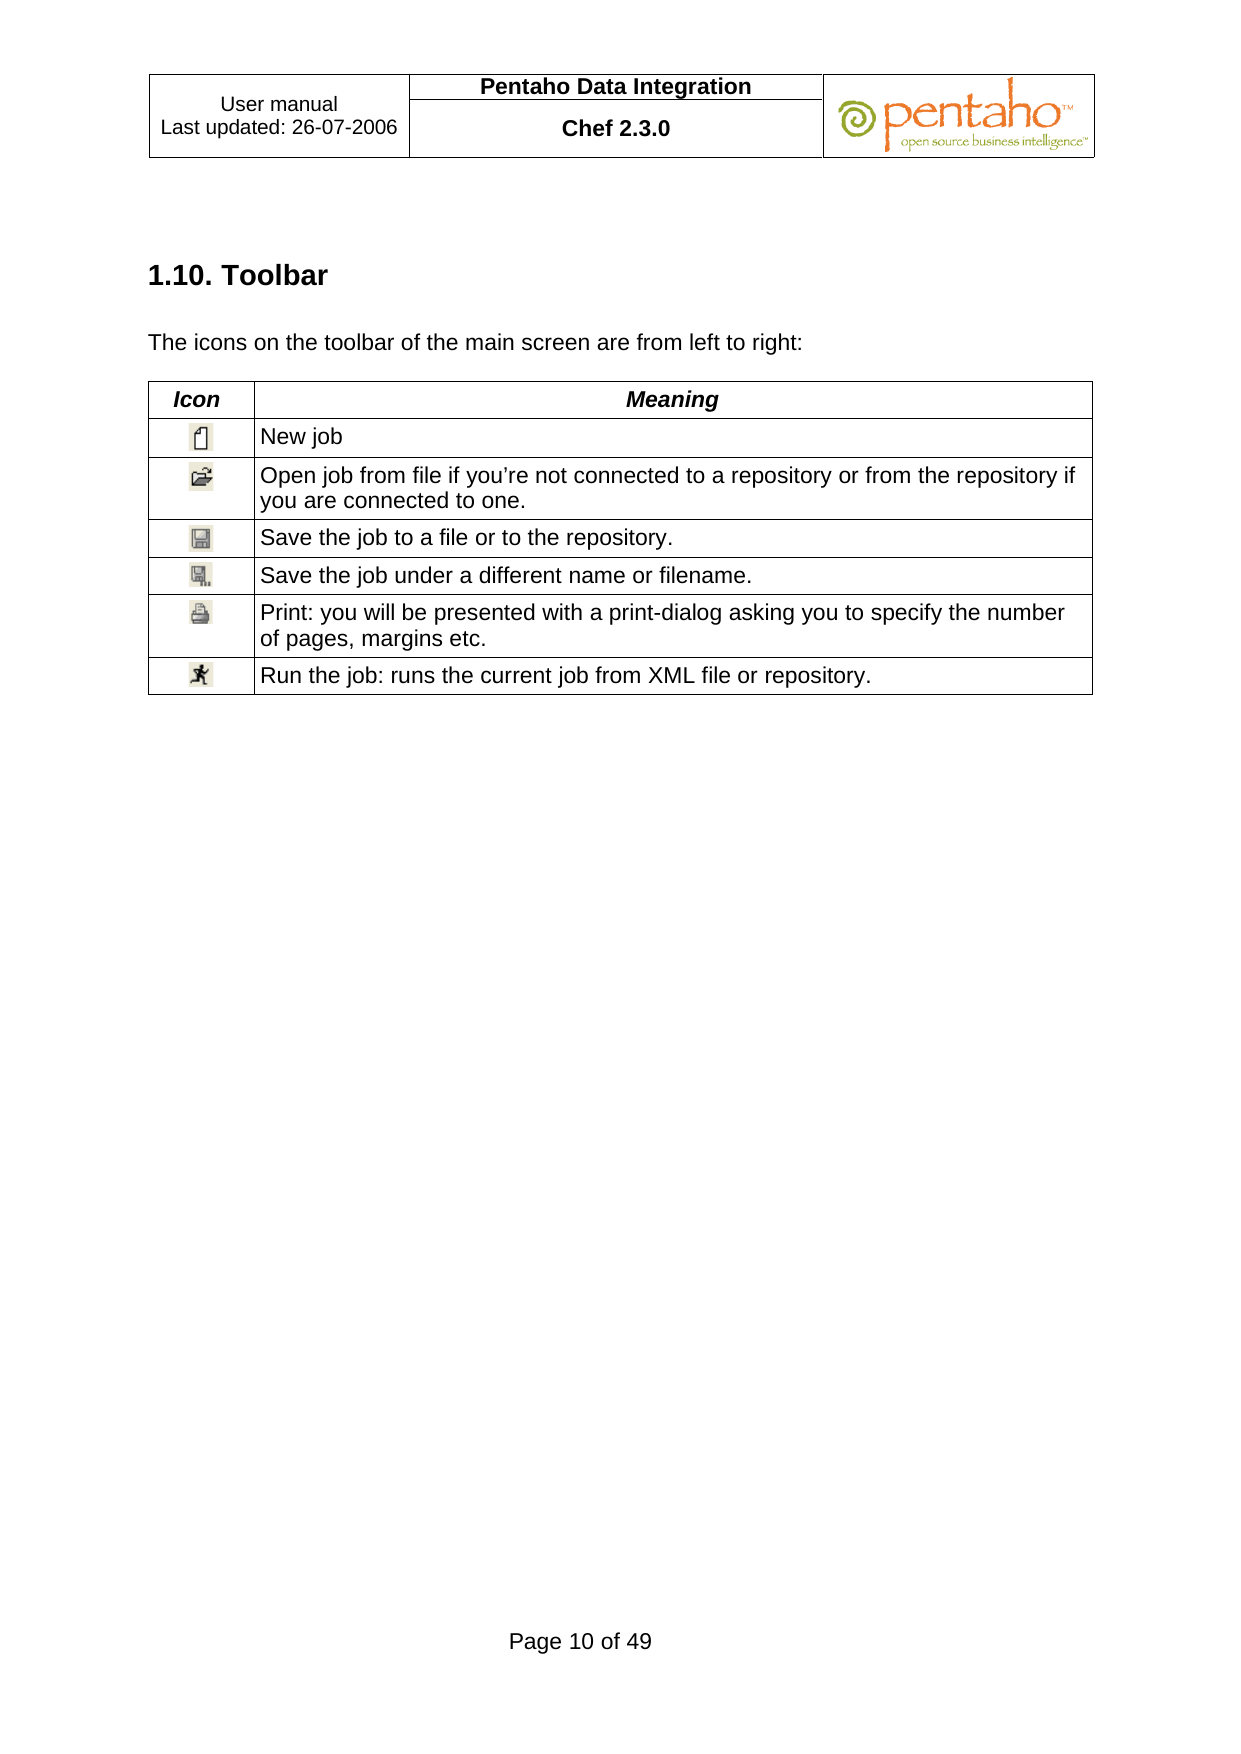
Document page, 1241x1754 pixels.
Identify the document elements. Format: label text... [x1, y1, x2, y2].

table_cell [149, 595, 254, 657]
table_cell Save the job to a file or to the repository. [255, 520, 1092, 557]
table_cell [149, 458, 254, 519]
table_cell [149, 658, 254, 694]
table_cell [149, 558, 254, 594]
table_cell Open job from file if you’re not connected to a repository or from the repository if you are connected to one. [255, 458, 1092, 519]
table_cell Print: you will be presented with a print-dialog asking you to specify the number of pages, margins etc. [255, 595, 1092, 657]
table_cell [149, 419, 254, 457]
table_cell New job [255, 419, 1092, 457]
table_cell Run the job: runs the current job from XML file or repository. [255, 658, 1092, 694]
text The icons on the toolbar of the main screen are from left to right: [148, 329, 1092, 355]
table_header Meaning [255, 382, 1092, 418]
table_cell [149, 520, 254, 557]
subtitle Toolbar [148, 259, 1092, 291]
table_header Icon [149, 382, 254, 418]
table_cell Save the job under a different name or filename. [255, 558, 1092, 594]
